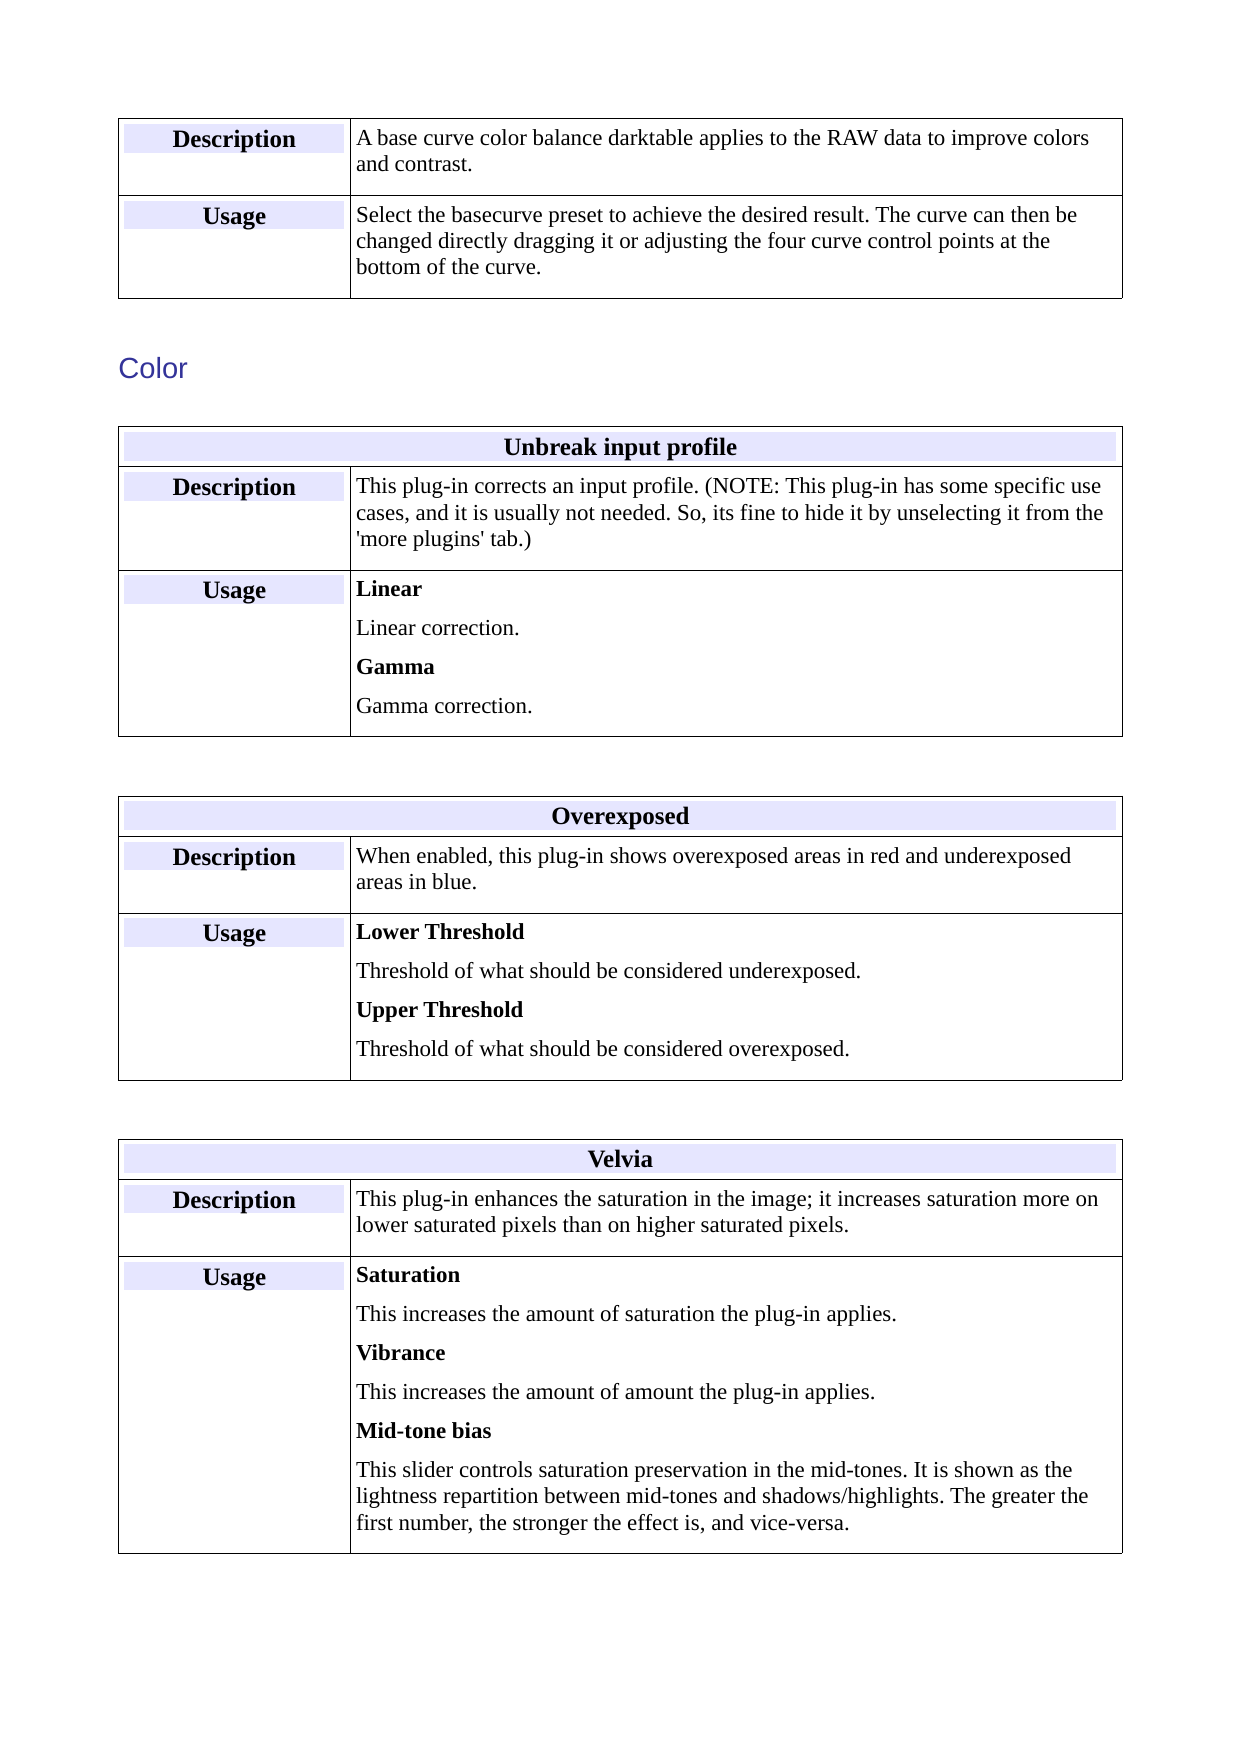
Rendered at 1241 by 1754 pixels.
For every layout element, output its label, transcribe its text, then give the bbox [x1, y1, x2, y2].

table_header Overexposed [119, 797, 1122, 836]
table_cell Usage [119, 914, 350, 1079]
table_header Unbreak input profile [119, 427, 1122, 466]
table_header Velvia [119, 1140, 1122, 1179]
table_cell Saturation This increases the amount of saturation the plug-in applies. Vibrance This increases the amount of amount the plug-in applies. Mid-tone bias This slider controls saturation preservation in the mid-tones. It is shown as the lightness repartition between mid-tones and shadows/highlights. The greater the first number, the stronger the effect is, and vice-versa. [351, 1257, 1122, 1553]
table_cell A base curve color balance darktable applies to the RAW data to improve colors and contrast. [351, 119, 1122, 195]
table_cell This plug-in corrects an input profile. (NOTE: This plug-in has some specific use cases, and it is usually not needed. So, its fine to hide it by unselecting it from the 'more plugins' tab.) [351, 467, 1122, 569]
table_cell When enabled, this plug-in shows overexposed areas in red and underexposed areas in blue. [351, 837, 1122, 913]
table_cell Usage [119, 1257, 350, 1553]
table_cell Description [119, 119, 350, 195]
table_cell Description [119, 837, 350, 913]
table_cell Usage [119, 196, 350, 298]
table_cell Description [119, 467, 350, 569]
table_cell Usage [119, 571, 350, 736]
subtitle Color [118, 351, 1122, 385]
table_cell Lower Threshold Threshold of what should be considered underexposed. Upper Threshold Threshold of what should be considered overexposed. [351, 914, 1122, 1079]
table_cell Select the basecurve preset to achieve the desired result. The curve can then be changed directly dragging it or adjusting the four curve control points at the bottom of the curve. [351, 196, 1122, 298]
table_cell Linear Linear correction. Gamma Gamma correction. [351, 571, 1122, 736]
table_cell This plug-in enhances the saturation in the image; it increases saturation more on lower saturated pixels than on higher saturated pixels. [351, 1180, 1122, 1256]
table_cell Description [119, 1180, 350, 1256]
